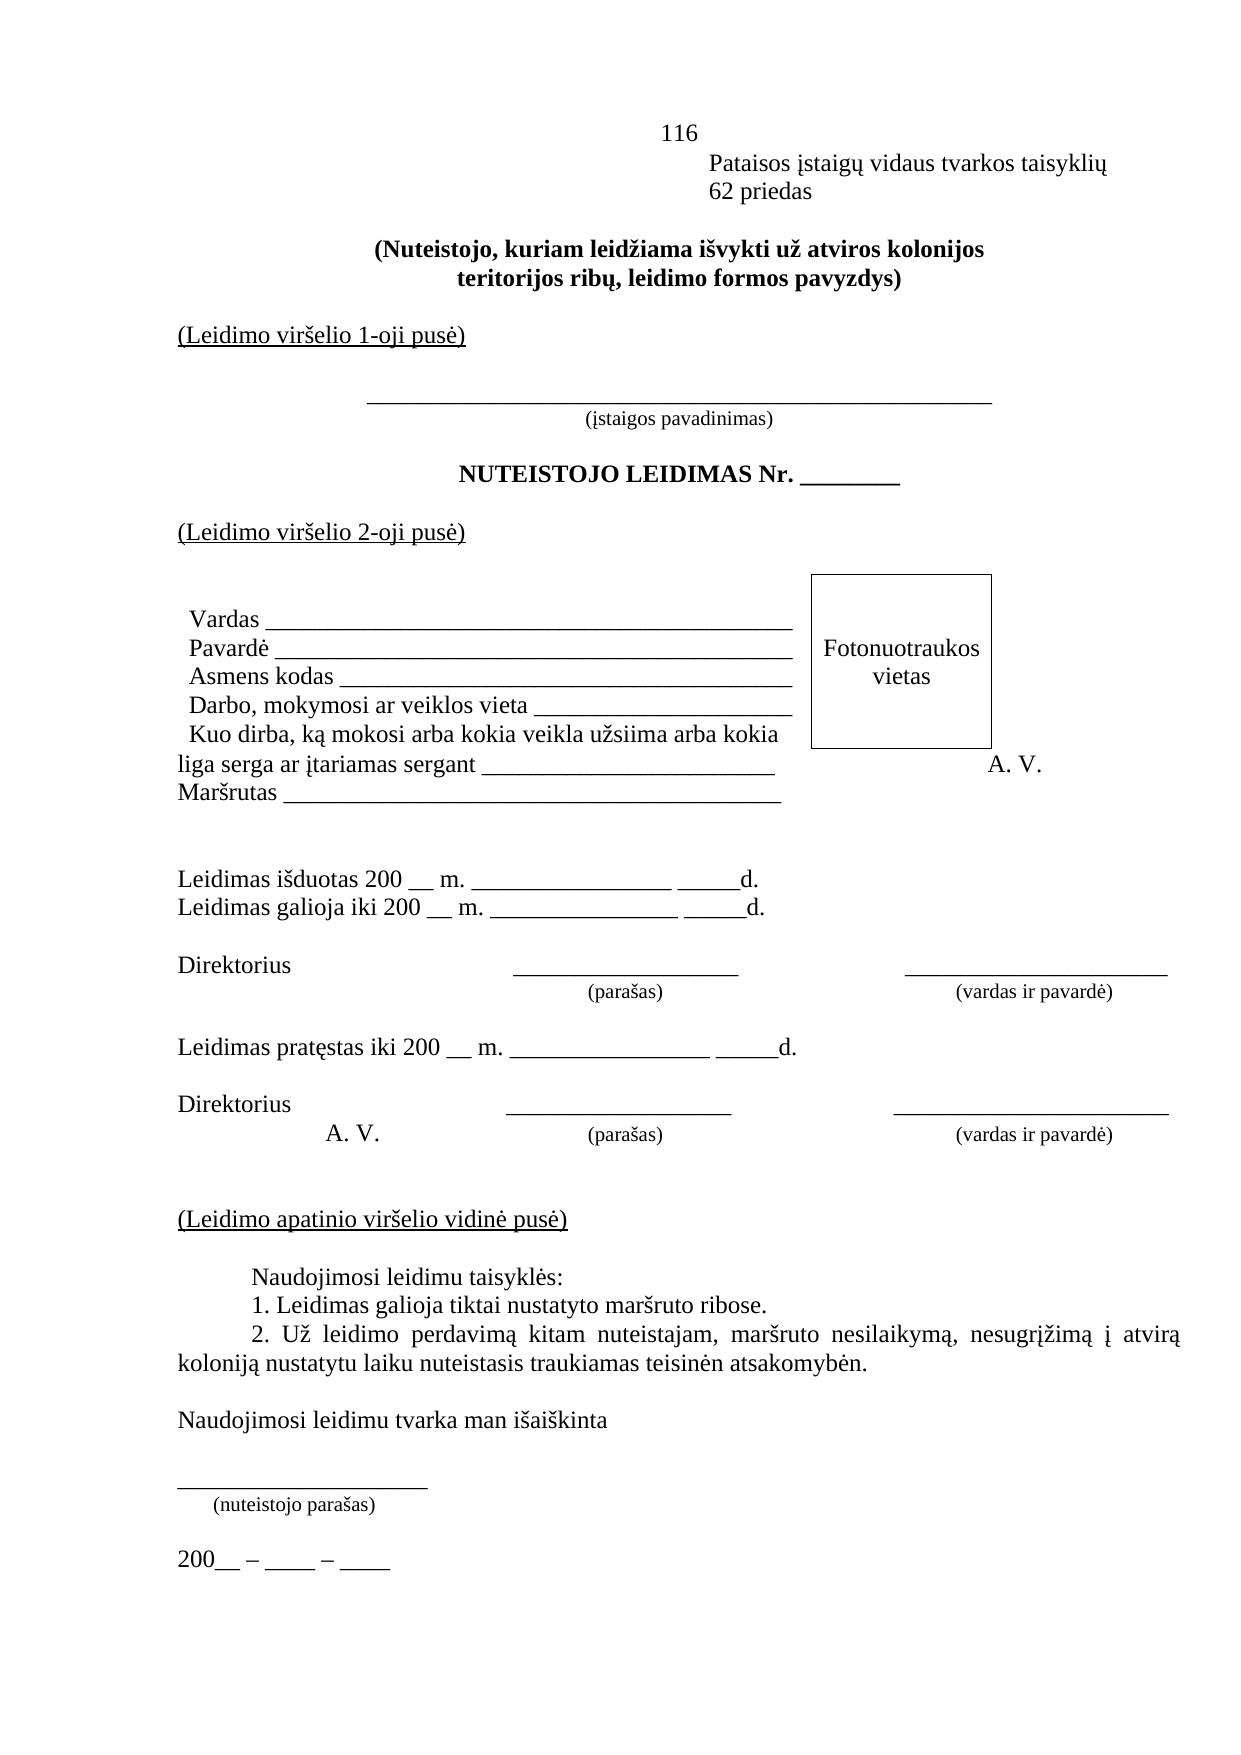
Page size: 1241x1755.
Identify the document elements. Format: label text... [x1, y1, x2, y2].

text Pataisos įstaigų vidaus tvarkos taisyklių [709, 148, 1181, 176]
text (parašas) (vardas ir pavardė) [177, 979, 1181, 1003]
text (Leidimo viršelio 2-oji pusė) [177, 517, 1181, 545]
text Naudojimosi leidimu taisyklės: [177, 1262, 1181, 1290]
text 62 priedas [177, 176, 1181, 205]
text 2. Už leidimo perdavimą kitam nuteistajam, maršruto nesilaikymą, nesugrįžimą į atvirą koloniją nustatytu laiku nuteistasis traukiamas teisinėn atsakomybėn. [177, 1319, 1181, 1377]
text Leidimas pratęstas iki 200 __ m. ________________ _____d. [177, 1032, 1181, 1060]
text teritorijos ribų, leidimo formos pavyzdys) [177, 263, 1181, 291]
text 200__ – ____ – ____ [177, 1544, 1181, 1573]
text (Leidimo viršelio 1-oji pusė) [177, 320, 1181, 349]
text __________________________________________________ [177, 378, 1181, 406]
text ____________________ [177, 1463, 1181, 1492]
text Leidimas išduotas 200 __ m. ________________ _____d. [177, 864, 1181, 892]
text (Nuteistojo, kuriam leidžiama išvykti už atviros kolonijos [177, 234, 1181, 263]
text Leidimas galioja iki 200 __ m. _______________ _____d. [177, 892, 1181, 921]
text NUTEISTOJO LEIDIMAS Nr. ________ [177, 459, 1181, 488]
text (nuteistojo parašas) [177, 1492, 1181, 1516]
table_header Fotonuotraukos vietas [812, 575, 991, 748]
text (Leidimo apatinio viršelio vidinė pusė) [177, 1204, 1181, 1233]
text 1. Leidimas galioja tiktai nustatyto maršruto ribose. [177, 1290, 1181, 1319]
text A. V. (parašas) (vardas ir pavardė) [177, 1118, 1181, 1147]
text (įstaigos pavadinimas) [177, 406, 1181, 430]
table_header Vardas Pavardė Asmens kodas Darbo, mokymosi ar veiklos vieta Kuo dirba, ką mokosi arba kokia veikla užsiima arba kokia [177, 574, 811, 748]
text Maršrutas [177, 777, 1181, 806]
text Direktorius __________________ ______________________ [177, 1089, 1181, 1118]
text Naudojimosi leidimu tvarka man išaiškinta [177, 1405, 1181, 1434]
text liga serga ar įtariamas sergant A. V. [177, 749, 1181, 777]
text Direktorius __________________ _____________________ [177, 950, 1181, 979]
